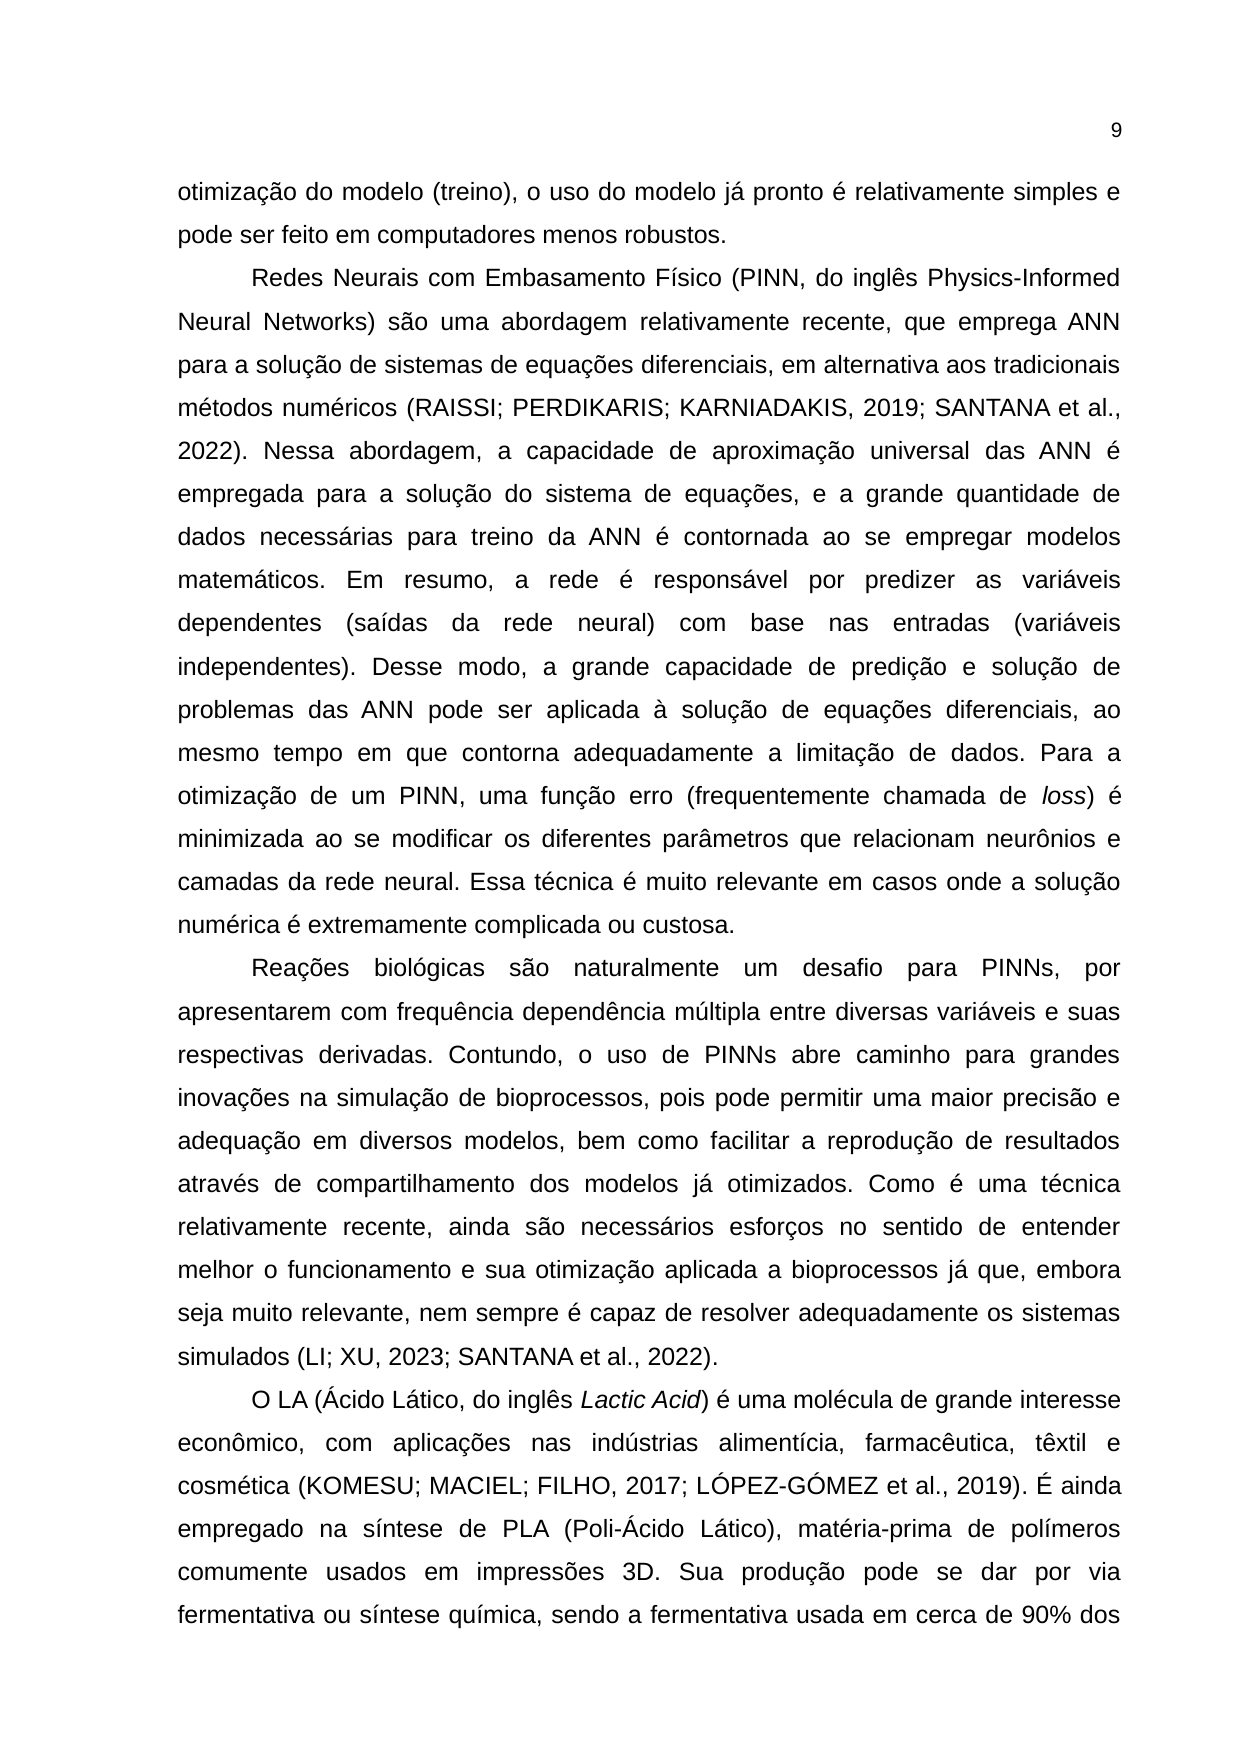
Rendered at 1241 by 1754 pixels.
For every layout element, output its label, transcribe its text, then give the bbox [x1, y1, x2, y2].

text Redes Neurais com Embasamento Físico (PINN, do inglês Physics-Informed Neural Networks) são uma abordagem relativamente recente, que emprega ANN para a solução de sistemas de equações diferenciais, em alternativa aos tradicionais métodos numéricos (RAISSI; PERDIKARIS; KARNIADAKIS, 2019; SANTANA et al., 2022). Nessa abordagem, a capacidade de aproximação universal das ANN é empregada para a solução do sistema de equações, e a grande quantidade de dados necessárias para treino da ANN é contornada ao se empregar modelos matemáticos. Em resumo, a rede é responsável por predizer as variáveis dependentes (saídas da rede neural) com base nas entradas (variáveis independentes). Desse modo, a grande capacidade de predição e solução de problemas das ANN pode ser aplicada à solução de equações diferenciais, ao mesmo tempo em que contorna adequadamente a limitação de dados. Para a otimização de um PINN, uma função erro (frequentemente chamada de loss) é minimizada ao se modificar os diferentes parâmetros que relacionam neurônios e camadas da rede neural. Essa técnica é muito relevante em casos onde a solução numérica é extremamente complicada ou custosa. [177, 263, 1122, 939]
text O LA (Ácido Lático, do inglês Lactic Acid) é uma molécula de grande interesse econômico, com aplicações nas indústrias alimentícia, farmacêutica, têxtil e cosmética (KOMESU; MACIEL; FILHO, 2017; LÓPEZ-GÓMEZ et al., 2019). É ainda empregado na síntese de PLA (Poli-Ácido Lático), matéria-prima de polímeros comumente usados em impressões 3D. Sua produção pode se dar por via fermentativa ou síntese química, sendo a fermentativa usada em cerca de 90% dos [177, 1384, 1122, 1629]
text Reações biológicas são naturalmente um desafio para PINNs, por apresentarem com frequência dependência múltipla entre diversas variáveis e suas respectivas derivadas. Contundo, o uso de PINNs abre caminho para grandes inovações na simulação de bioprocessos, pois pode permitir uma maior precisão e adequação em diversos modelos, bem como facilitar a reprodução de resultados através de compartilhamento dos modelos já otimizados. Como é uma técnica relativamente recente, ainda são necessários esforços no sentido de entender melhor o funcionamento e sua otimização aplicada a bioprocessos já que, embora seja muito relevante, nem sempre é capaz de resolver adequadamente os sistemas simulados (LI; XU, 2023; SANTANA et al., 2022). [177, 953, 1122, 1370]
text otimização do modelo (treino), o uso do modelo já pronto é relativamente simples e pode ser feito em computadores menos robustos. [177, 177, 1122, 249]
